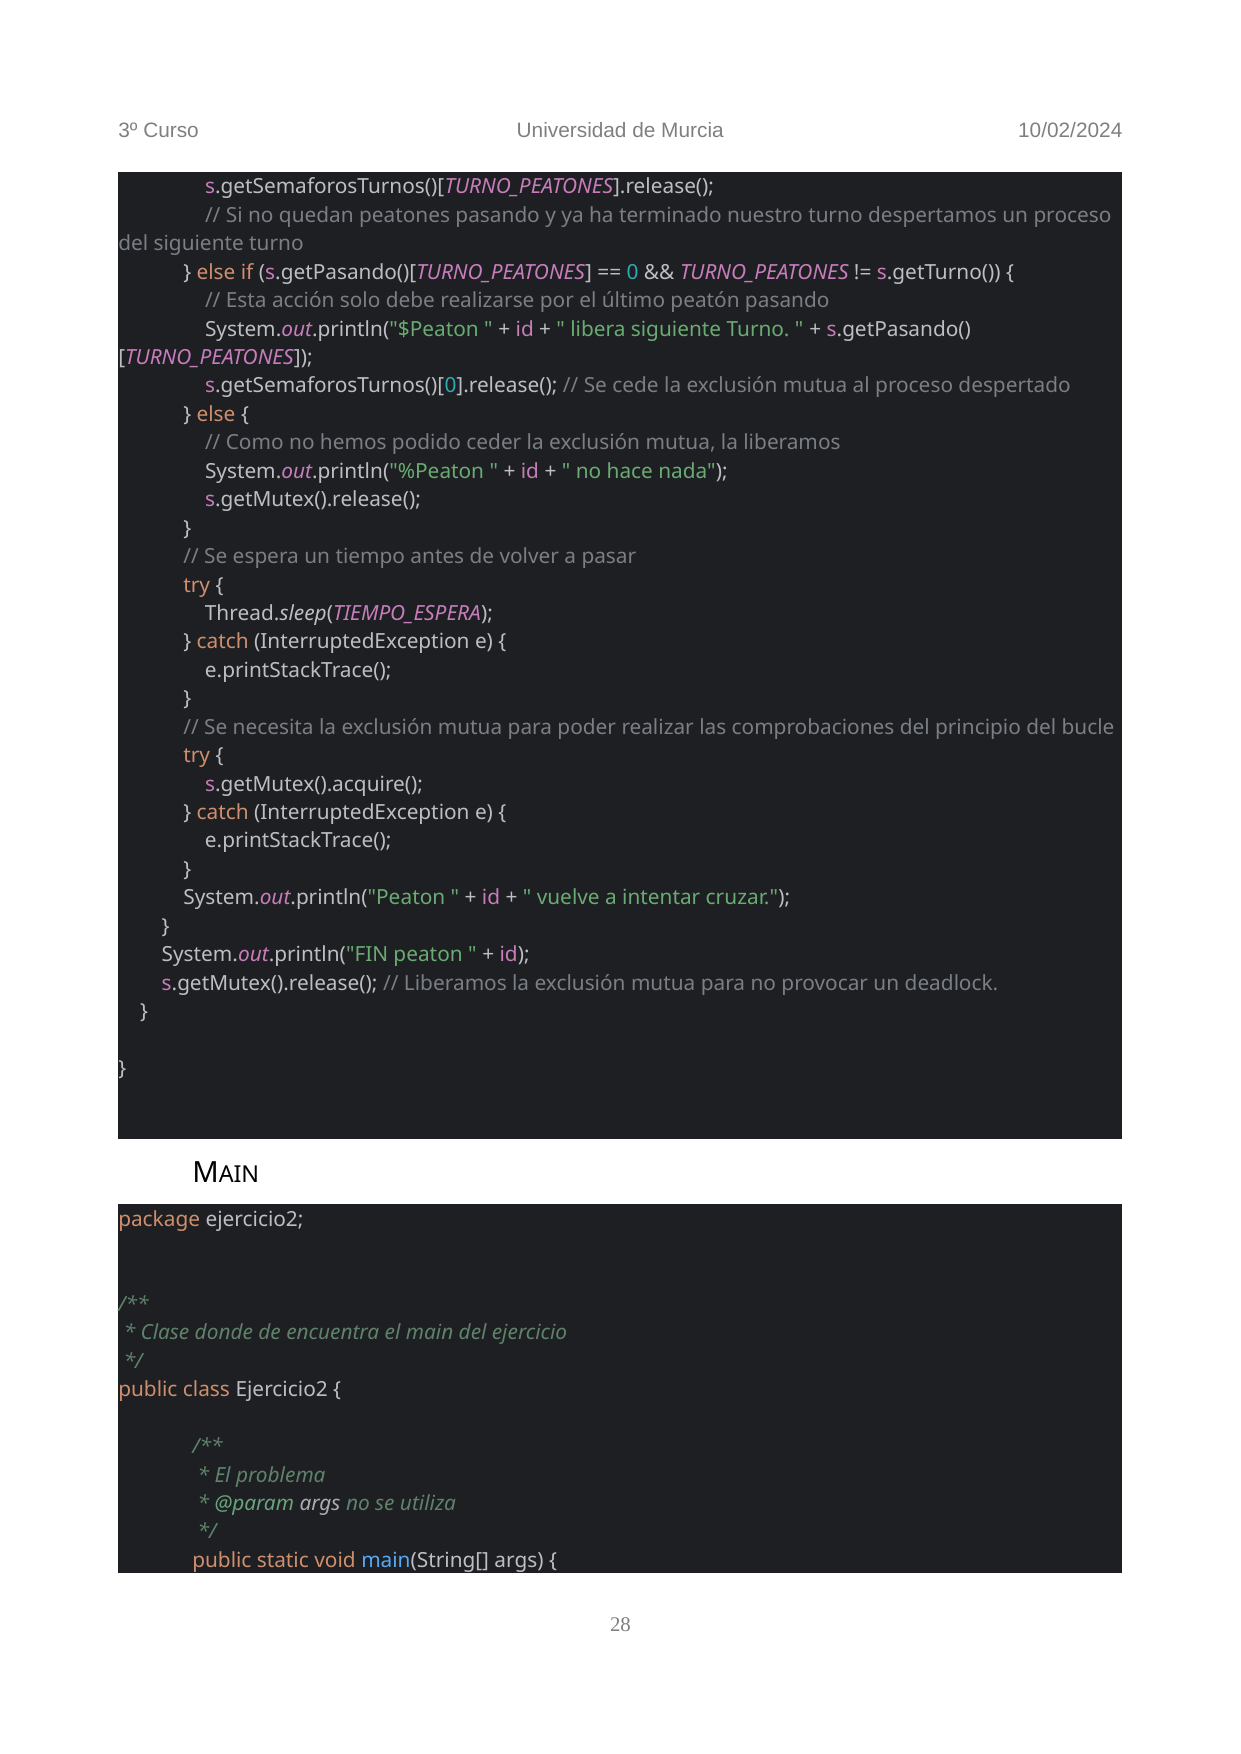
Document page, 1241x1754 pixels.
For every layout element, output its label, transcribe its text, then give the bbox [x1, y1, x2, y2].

text s.getSemaforosTurnos()[TURNO_PEATONES].release(); // Si no quedan peatones pasando y ya ha terminado nuestro turno despertamos un proceso del siguiente turno } else if (s.getPasando()[TURNO_PEATONES] == 0 && TURNO_PEATONES != s.getTurno()) { // Esta acción solo debe realizarse por el último peatón pasando System.out.println("$Peaton " + id + " libera siguiente Turno. " + s.getPasando()[TURNO_PEATONES]); s.getSemaforosTurnos()[0].release(); // Se cede la exclusión mutua al proceso despertado } else { // Como no hemos podido ceder la exclusión mutua, la liberamos System.out.println("%Peaton " + id + " no hace nada"); s.getMutex().release(); } // Se espera un tiempo antes de volver a pasar try { Thread.sleep(TIEMPO_ESPERA); } catch (InterruptedException e) { e.printStackTrace(); } // Se necesita la exclusión mutua para poder realizar las comprobaciones del principio del bucle try { s.getMutex().acquire(); } catch (InterruptedException e) { e.printStackTrace(); } System.out.println("Peaton " + id + " vuelve a intentar cruzar."); } System.out.println("FIN peaton " + id); s.getMutex().release(); // Liberamos la exclusión mutua para no provocar un deadlock. } } [118, 172, 1122, 1110]
subtitle Main [118, 1152, 1122, 1191]
text package ejercicio2; /** * Clase donde de encuentra el main del ejercicio */ public class Ejercicio2 { /** * El problema * @param args no se utiliza */ public static void main(String[] args) { [118, 1204, 1122, 1573]
